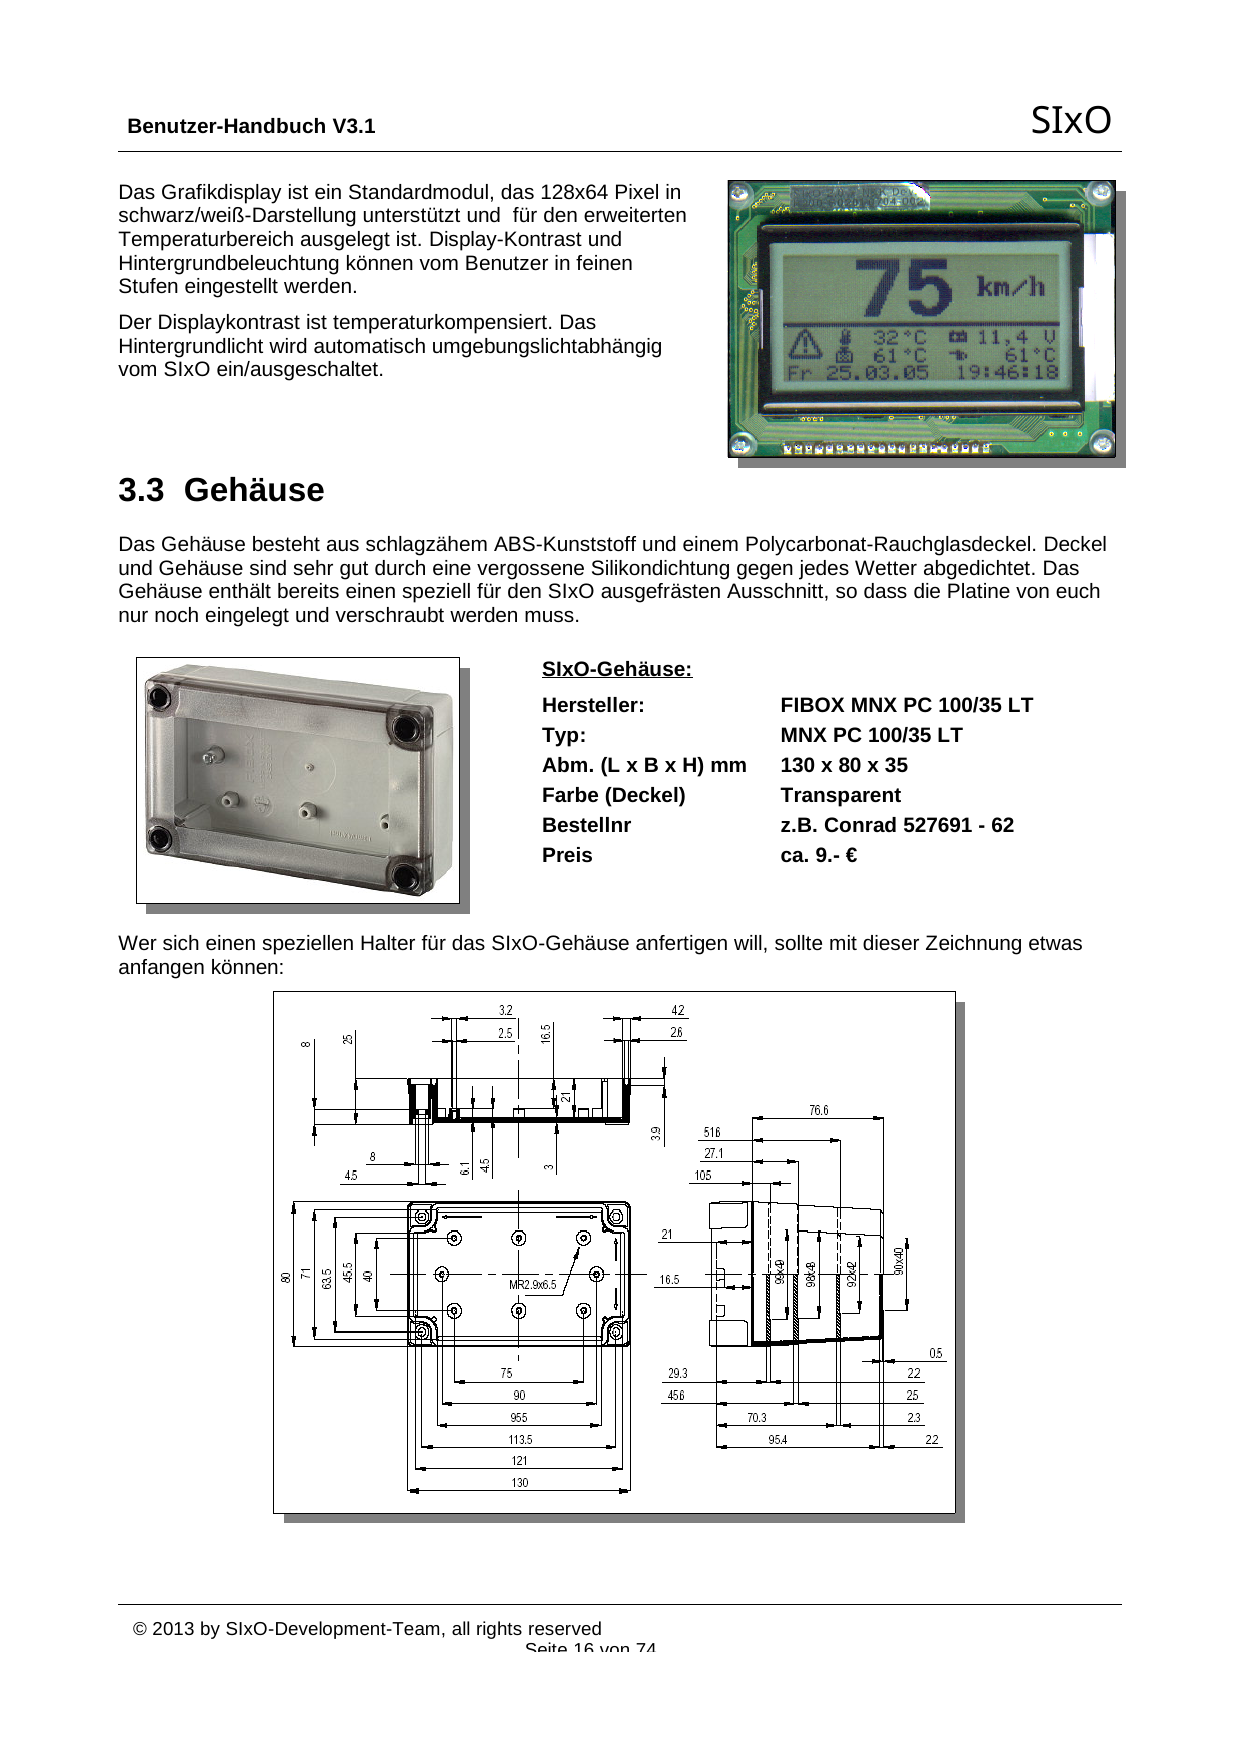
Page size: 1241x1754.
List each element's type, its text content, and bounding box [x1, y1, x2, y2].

picture [274, 992, 955, 1513]
text Das Gehäuse besteht aus schlagzähem ABS-Kunststoff und einem Polycarbonat-Rauchglasdeckel. Deckel und Gehäuse sind sehr gut durch eine vergossene Silikondichtung gegen jedes Wetter abgedichtet. Das Gehäuse enthält bereits einen speziell für den SIxO ausgefrästen Ausschnitt, so dass die Platine von euch nur noch eingelegt und verschraubt werden muss. [118, 533, 1122, 627]
text Wer sich einen speziellen Halter für das SIxO-Gehäuse anfertigen will, sollte mit dieser Zeichnung etwas anfangen können: [118, 932, 1122, 979]
picture [137, 658, 459, 903]
picture [729, 181, 1115, 457]
table_header [118, 639, 524, 932]
text Das Grafikdisplay ist ein Standardmodul, das 128x64 Pixel in schwarz/weiß-Darstellung unterstützt und für den erweiterten Temperaturbereich ausgelegt ist. Display-Kontrast und Hintergrundbeleuchtung können vom Benutzer in feinen Stufen eingestellt werden. [118, 180, 727, 298]
text Der Displaykontrast ist temperaturkompensiert. Das Hintergrundlicht wird automatisch umgebungslichtabhängig vom SIxO ein/ausgeschaltet. [118, 311, 727, 381]
subtitle Gehäuse [118, 471, 1122, 508]
table_header SIxO-Gehäuse: Hersteller: FIBOX MNX PC 100/35 LT Typ: MNX PC 100/35 LT Abm. (L x B x H) mm 130 x 80 x 35 Farbe (Deckel) Transparent Bestellnr z.B. Conrad 527691 - 62 Preis ca. 9.- € [524, 639, 1123, 932]
